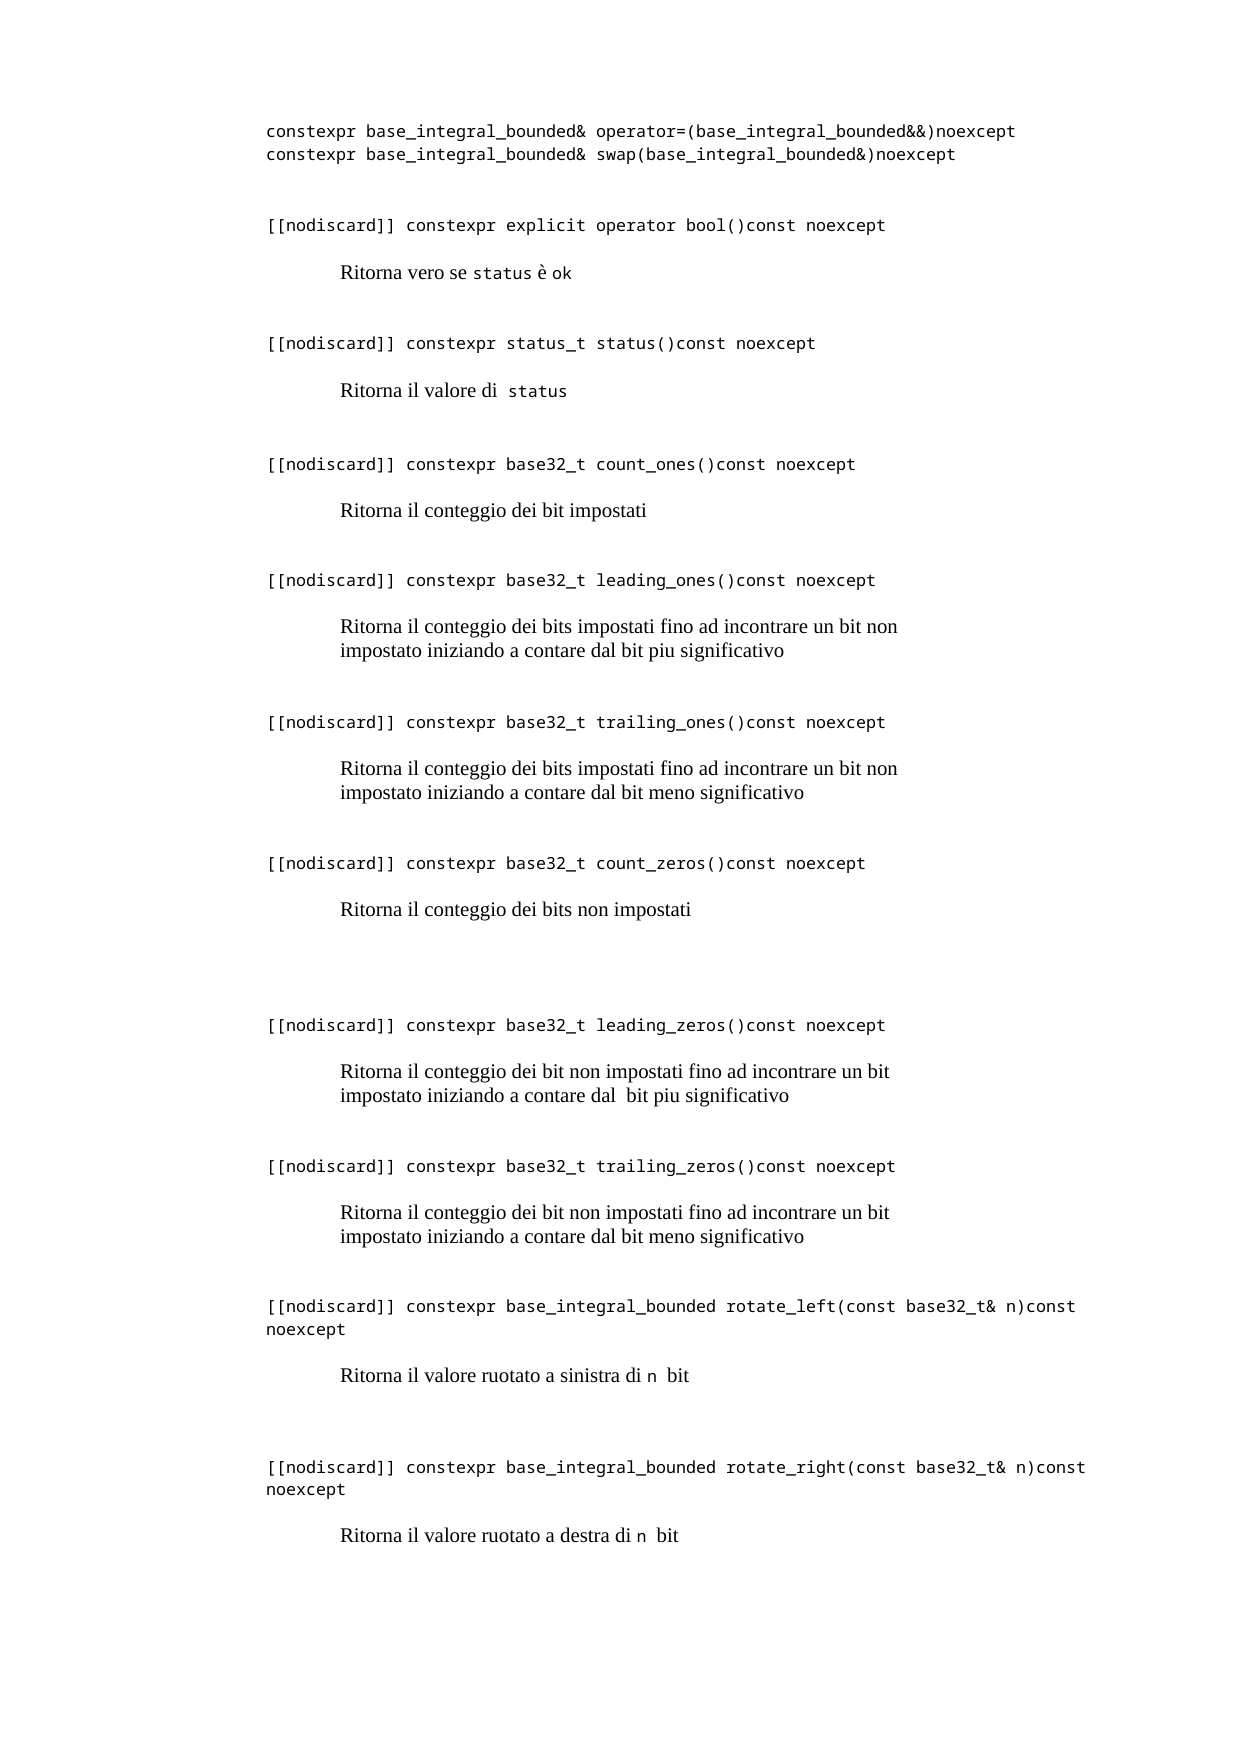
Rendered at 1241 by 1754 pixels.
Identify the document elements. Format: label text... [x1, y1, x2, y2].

text [[nodiscard]] constexpr base32_t trailing_ones()const noexcept [118, 709, 1122, 733]
text constexpr base_integral_bounded& swap(base_integral_bounded&)noexcept [118, 142, 1122, 165]
text [[nodiscard]] constexpr explicit operator bool()const noexcept [118, 213, 1122, 236]
text [[nodiscard]] constexpr base32_t leading_zeros()const noexcept [118, 1012, 1122, 1036]
text constexpr base_integral_bounded& operator=(base_integral_bounded&&)noexcept [118, 118, 1122, 142]
text [[nodiscard]] constexpr status_t status()const noexcept [118, 331, 1122, 354]
text [[nodiscard]] constexpr base32_t trailing_zeros()const noexcept [118, 1153, 1122, 1177]
text [[nodiscard]] constexpr base32_t count_zeros()const noexcept [118, 850, 1122, 874]
text Ritorna il conteggio dei bits impostati fino ad incontrare un bit non impostato iniziando a contare dal bit meno significativo [118, 756, 1122, 804]
text [[nodiscard]] constexpr base_integral_bounded rotate_right(const base32_t& n)const noexcept [118, 1455, 1122, 1501]
text Ritorna il conteggio dei bits non impostati [118, 897, 1122, 921]
text [[nodiscard]] constexpr base32_t leading_ones()const noexcept [118, 567, 1122, 591]
text Ritorna vero se status è ok [118, 260, 1122, 284]
text [[nodiscard]] constexpr base32_t count_ones()const noexcept [118, 451, 1122, 475]
text Ritorna il valore di status [118, 378, 1122, 402]
text Ritorna il conteggio dei bit non impostati fino ad incontrare un bit impostato iniziando a contare dal bit piu significativo [118, 1059, 1122, 1107]
text Ritorna il conteggio dei bit impostati [118, 498, 1122, 522]
text Ritorna il valore ruotato a sinistra di n bit [118, 1363, 1122, 1387]
text Ritorna il valore ruotato a destra di n bit [118, 1523, 1122, 1548]
text Ritorna il conteggio dei bits impostati fino ad incontrare un bit non impostato iniziando a contare dal bit piu significativo [118, 614, 1122, 662]
text Ritorna il conteggio dei bit non impostati fino ad incontrare un bit impostato iniziando a contare dal bit meno significativo [118, 1200, 1122, 1248]
text [[nodiscard]] constexpr base_integral_bounded rotate_left(const base32_t& n)const noexcept [118, 1294, 1122, 1340]
